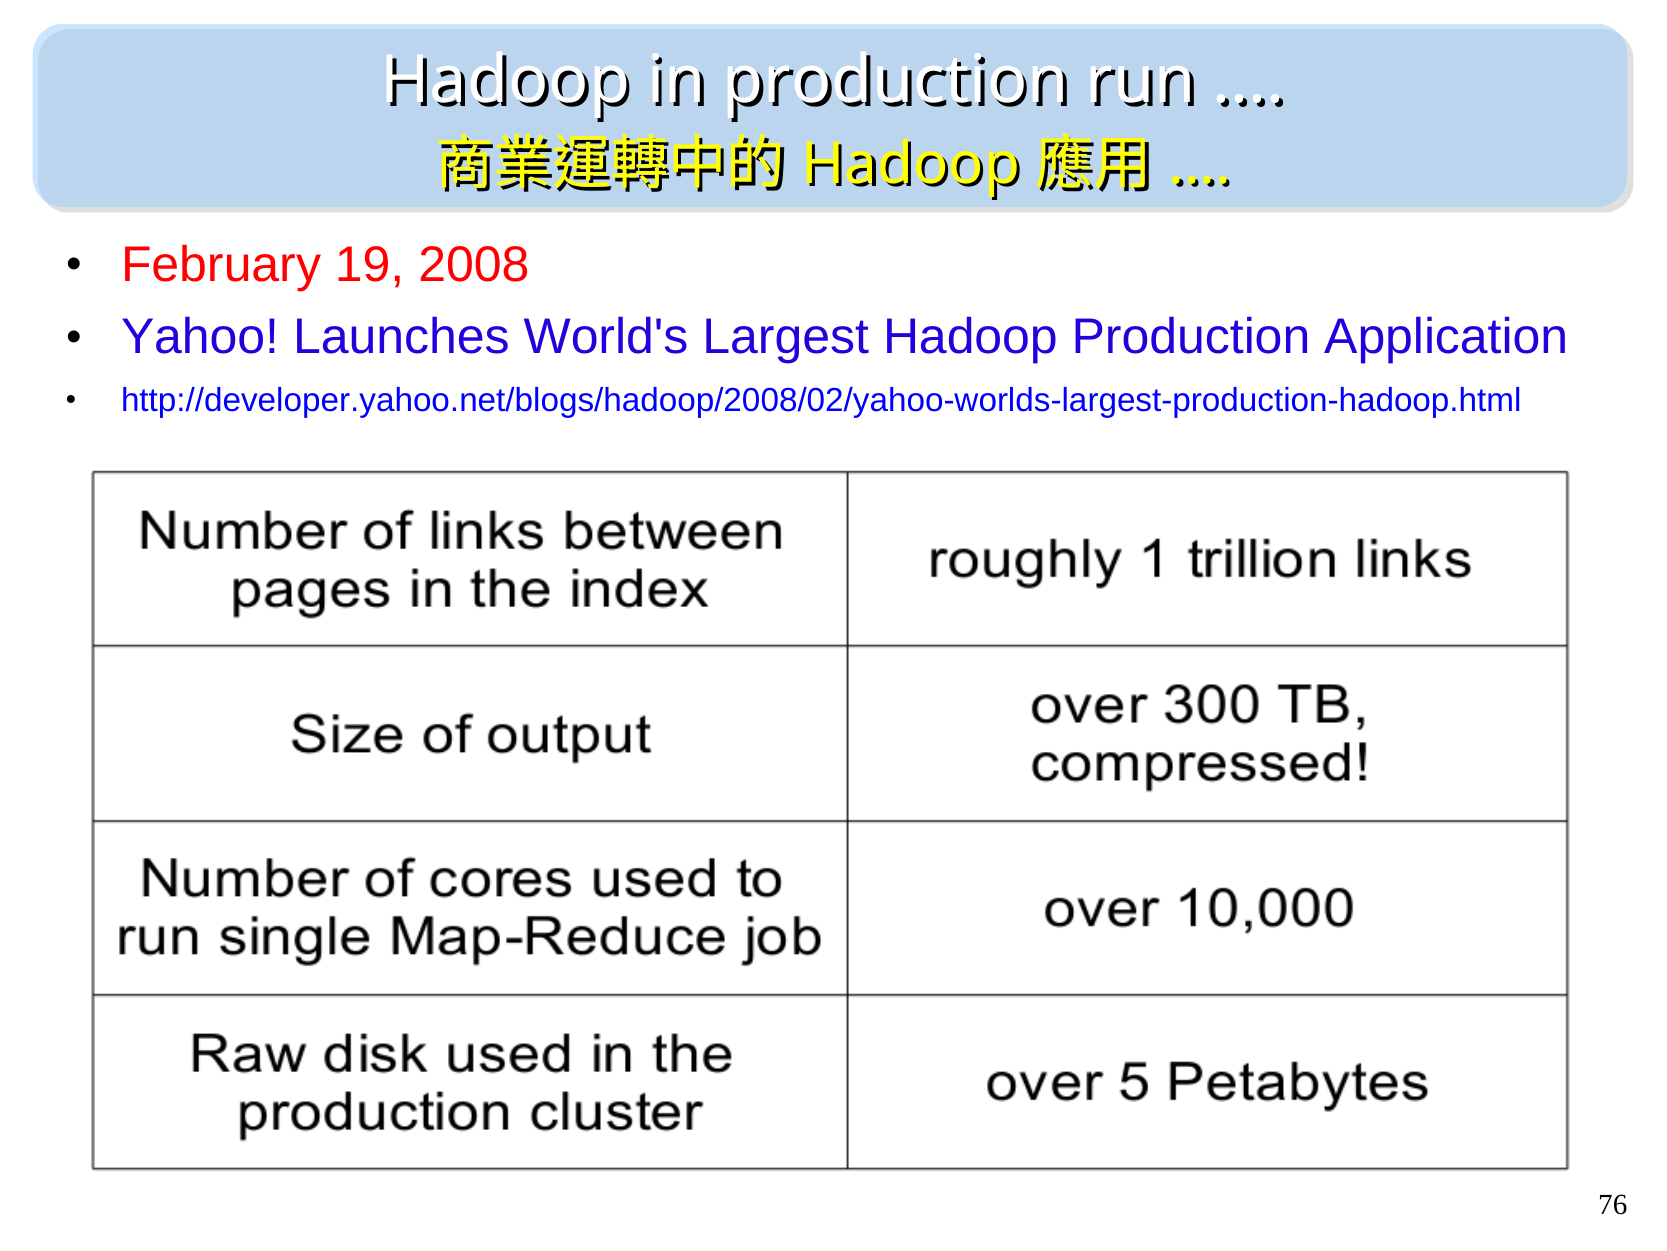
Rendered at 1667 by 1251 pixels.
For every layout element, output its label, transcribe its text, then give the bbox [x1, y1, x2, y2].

title Hadoop in production run .... 商業運轉中的Hadoop應用.... [124, 28, 1542, 206]
text_box [32, 23, 1628, 207]
picture [85, 463, 1573, 1173]
list February 19, 2008 Yahoo! Launches World's Largest Hadoop Production Application http://developer.yahoo.net/blogs/hadoop/2008/02/yahoo-worlds-largest-production-hadoop.html [64, 236, 1613, 447]
